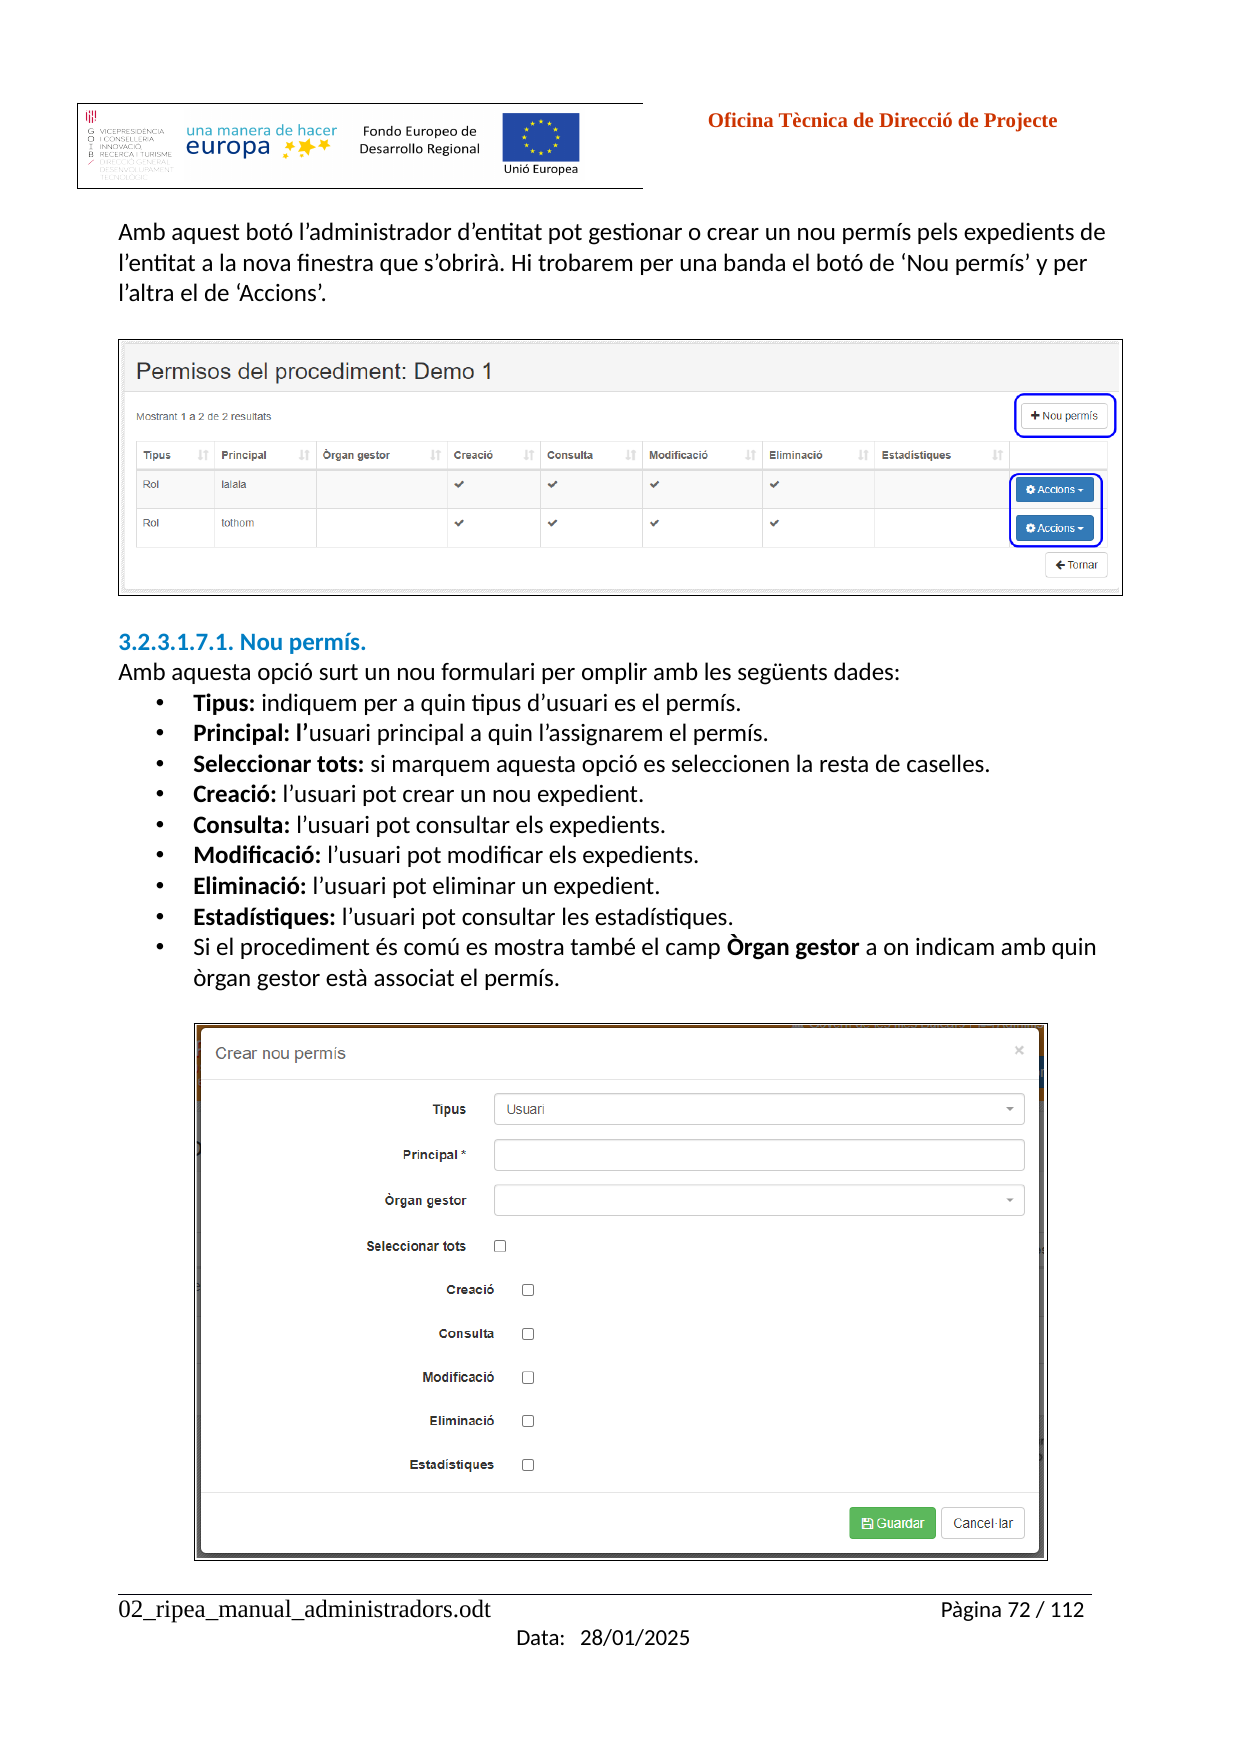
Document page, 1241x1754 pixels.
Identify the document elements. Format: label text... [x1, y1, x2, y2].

subtitle 3.2.3.1.7.1. Nou permís. [118, 626, 1122, 657]
list Estadístiques: l’usuari pot consultar les estadístiques. [156, 901, 1122, 931]
list Creació: l’usuari pot crear un nou expedient. [156, 779, 1122, 809]
picture [184, 108, 585, 182]
list Tipus: indiquem per a quin tipus d’usuari es el permís. [156, 687, 1122, 718]
list Si el procediment és comú es mostra també el camp Òrgan gestor a on indicam amb quin òrgan gestor està associat el permís. [156, 931, 1122, 992]
list Principal: l’usuari principal a quin l’assignarem el permís. [156, 718, 1122, 748]
list Eliminació: l’usuari pot eliminar un expedient. [156, 870, 1122, 901]
list Consulta: l’usuari pot consultar els expedients. [156, 809, 1122, 840]
list Seleccionar tots: si marquem aquesta opció es seleccionen la resta de caselles. [156, 748, 1122, 779]
picture [196, 1025, 1044, 1558]
text Amb aquest botó l’administrador d’entitat pot gestionar o crear un nou permís pels expedients de l’entitat a la nova finestra que s’obrirà. Hi trobarem per una banda el botó de ‘Nou permís’ y per l’altra el de ‘Accions’. [118, 216, 1122, 308]
text Amb aquesta opció surt un nou formulari per omplir amb les següents dades: [118, 657, 1122, 687]
picture [82, 108, 178, 182]
picture [121, 341, 1119, 593]
list Modificació: l’usuari pot modificar els expedients. [156, 840, 1122, 870]
